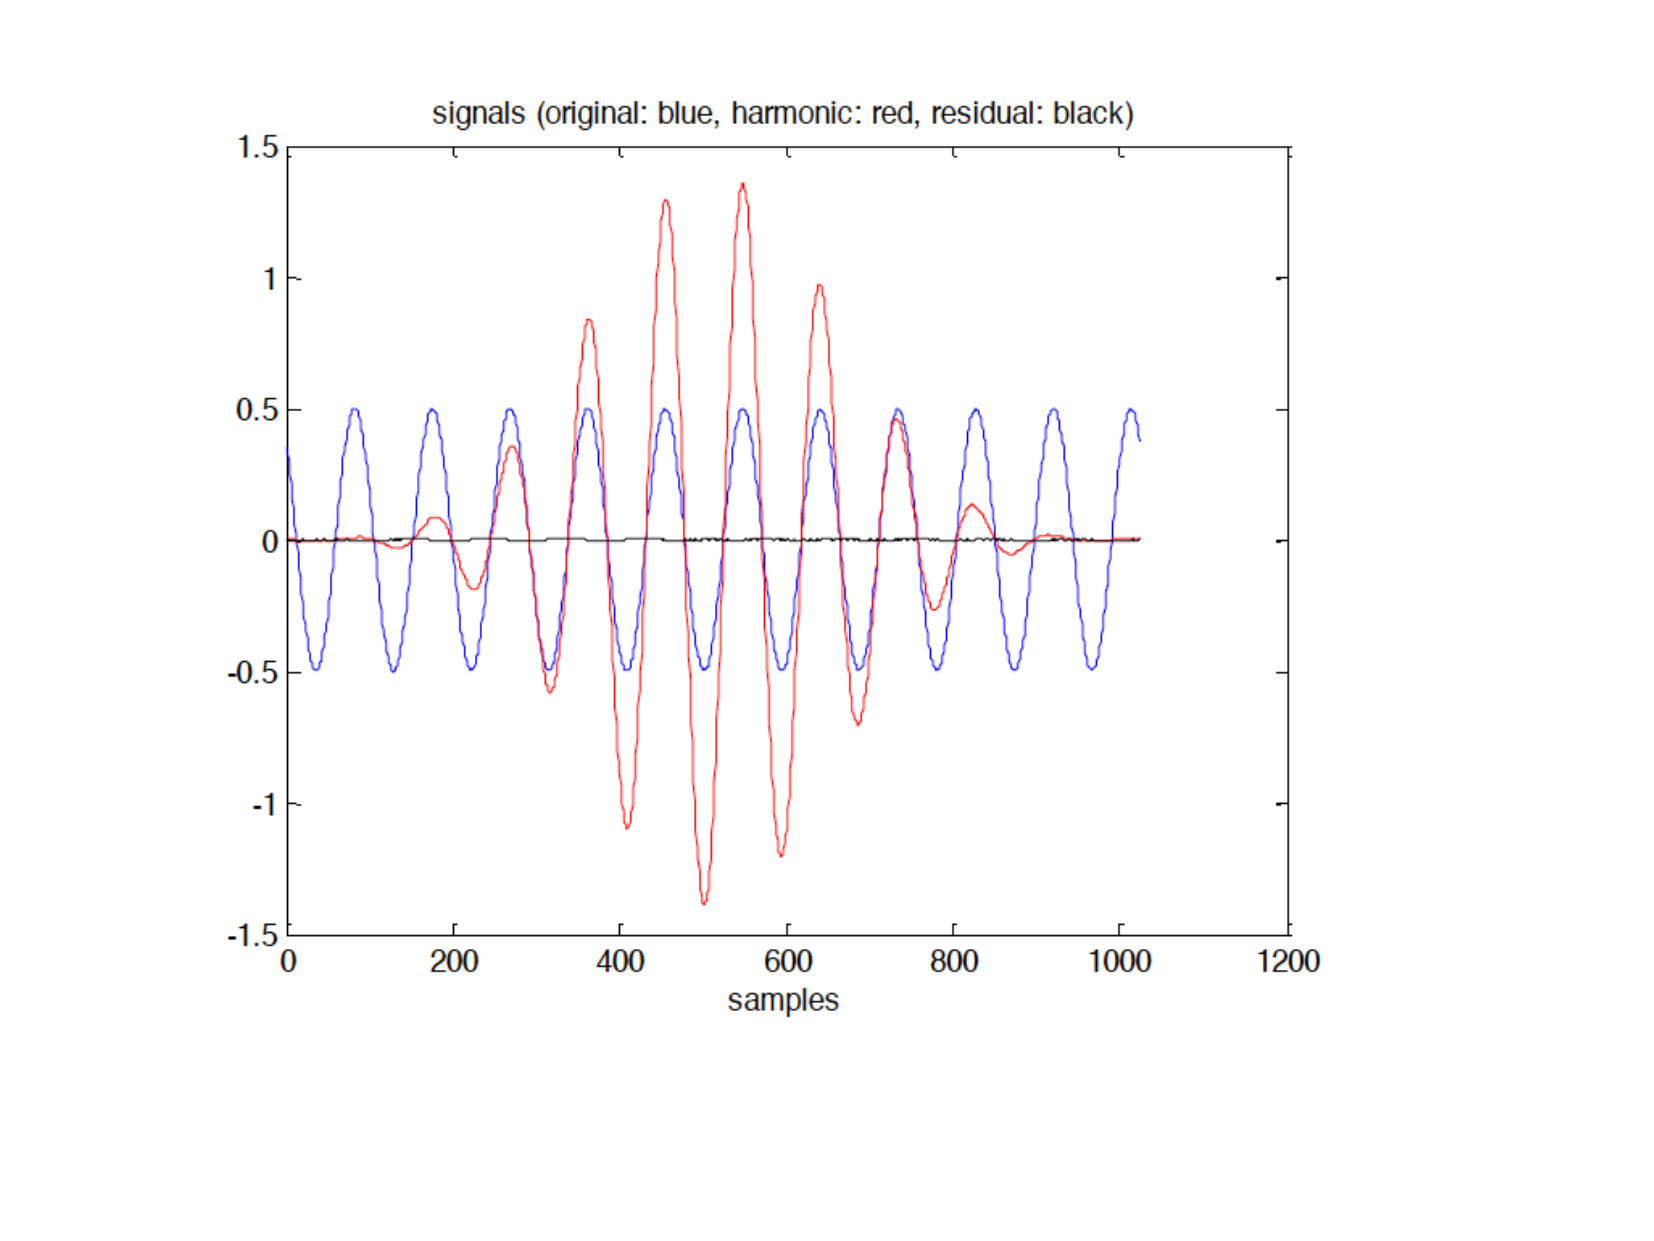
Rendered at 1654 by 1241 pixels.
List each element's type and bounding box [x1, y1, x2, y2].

picture [200, 74, 1357, 1048]
